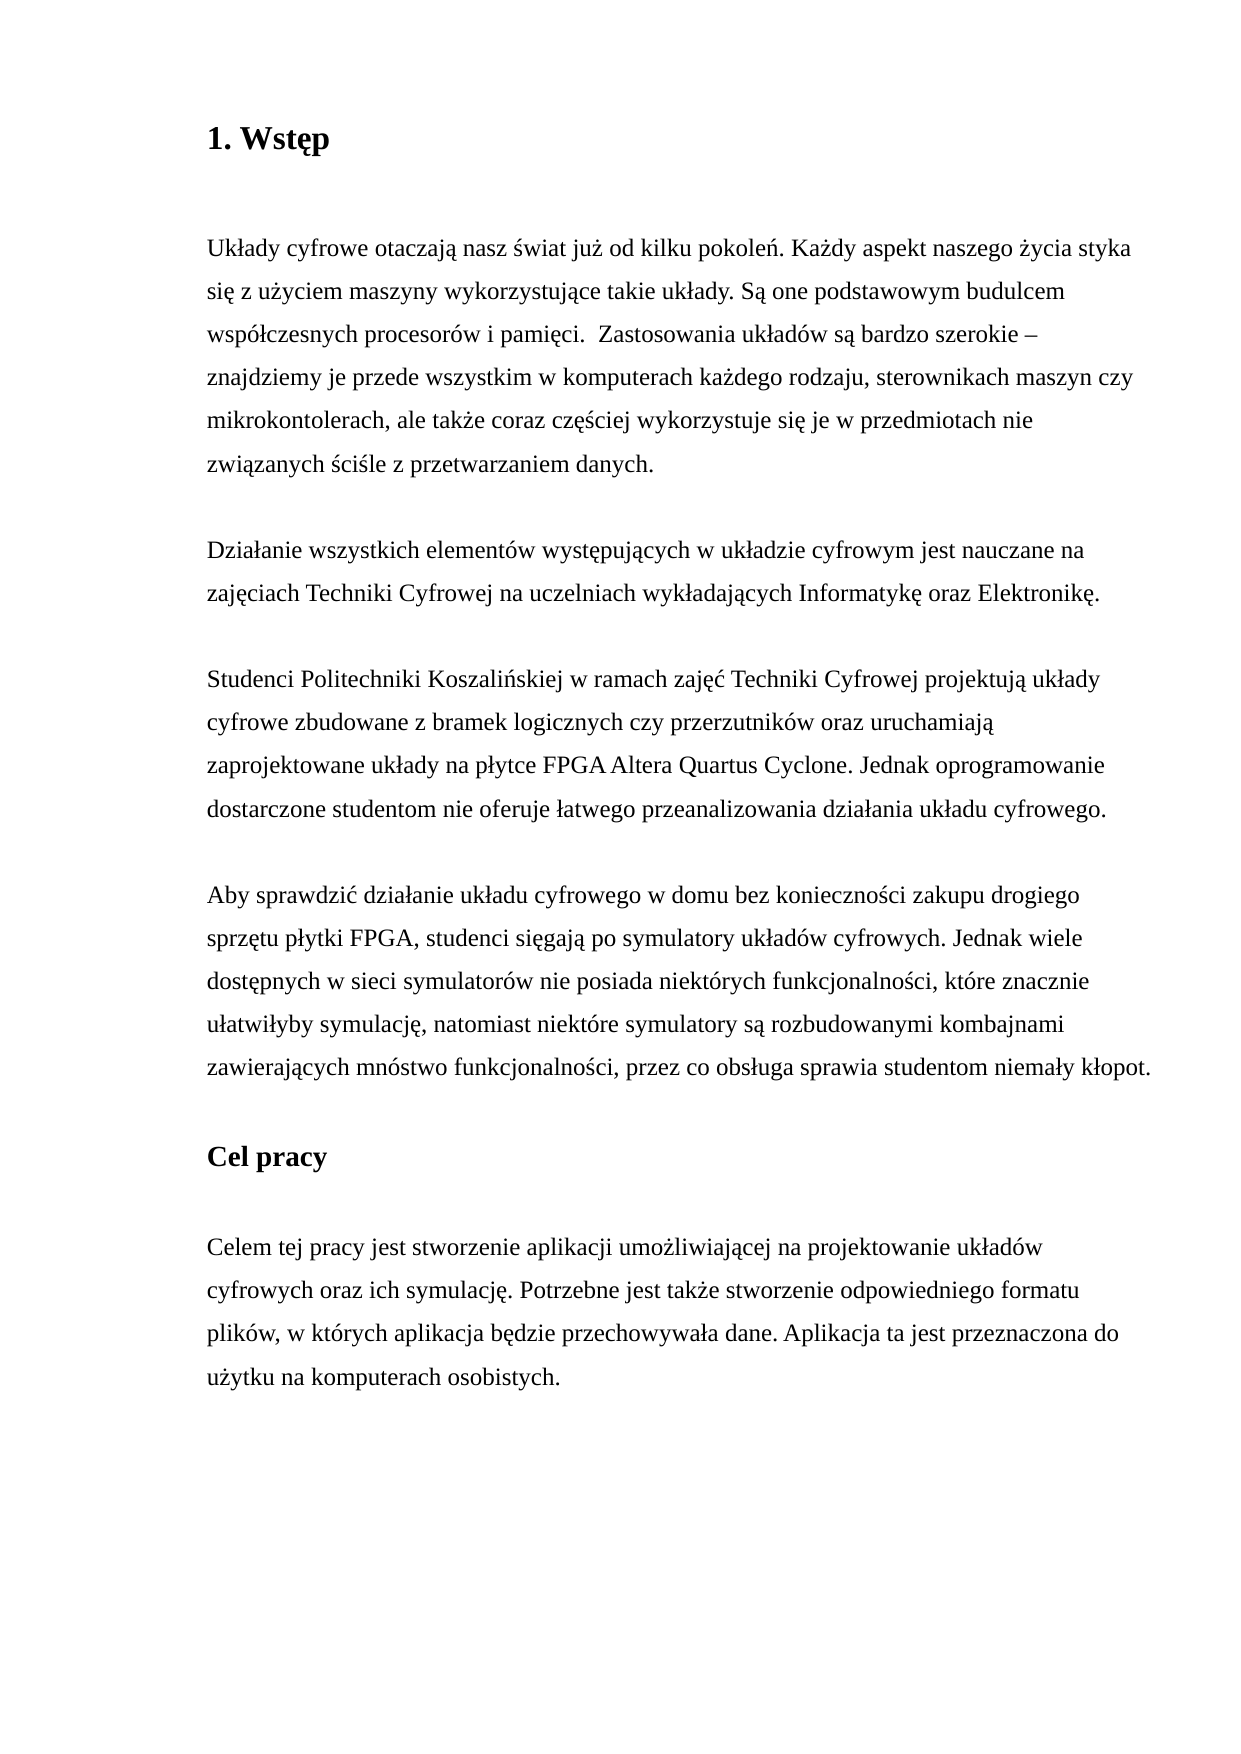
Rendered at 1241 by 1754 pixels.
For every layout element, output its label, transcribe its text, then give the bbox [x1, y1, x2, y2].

text Studenci Politechniki Koszalińskiej w ramach zajęć Techniki Cyfrowej projektują układy cyfrowe zbudowane z bramek logicznych czy przerzutników oraz uruchamiają zaprojektowane układy na płytce FPGA Altera Quartus Cyclone. Jednak oprogramowanie dostarczone studentom nie oferuje łatwego przeanalizowania działania układu cyfrowego. [207, 664, 1152, 822]
text Cel pracy [207, 1139, 1152, 1172]
text Układy cyfrowe otaczają nasz świat już od kilku pokoleń. Każdy aspekt naszego życia styka się z użyciem maszyny wykorzystujące takie układy. Są one podstawowym budulcem współczesnych procesorów i pamięci. Zastosowania układów są bardzo szerokie – znajdziemy je przede wszystkim w komputerach każdego rodzaju, sterownikach maszyn czy mikrokontolerach, ale także coraz częściej wykorzystuje się je w przedmiotach nie związanych ściśle z przetwarzaniem danych. [207, 233, 1152, 477]
text 1. Wstęp [207, 118, 1152, 156]
text Działanie wszystkich elementów występujących w układzie cyfrowym jest nauczane na zajęciach Techniki Cyfrowej na uczelniach wykładających Informatykę oraz Elektronikę. [207, 535, 1152, 607]
text Aby sprawdzić działanie układu cyfrowego w domu bez konieczności zakupu drogiego sprzętu płytki FPGA, studenci sięgają po symulatory układów cyfrowych. Jednak wiele dostępnych w sieci symulatorów nie posiada niektórych funkcjonalności, które znacznie ułatwiłyby symulację, natomiast niektóre symulatory są rozbudowanymi kombajnami zawierających mnóstwo funkcjonalności, przez co obsługa sprawia studentom niemały kłopot. [207, 880, 1152, 1081]
text Celem tej pracy jest stworzenie aplikacji umożliwiającej na projektowanie układów cyfrowych oraz ich symulację. Potrzebne jest także stworzenie odpowiedniego formatu plików, w których aplikacja będzie przechowywała dane. Aplikacja ta jest przeznaczona do użytku na komputerach osobistych. [207, 1232, 1152, 1390]
